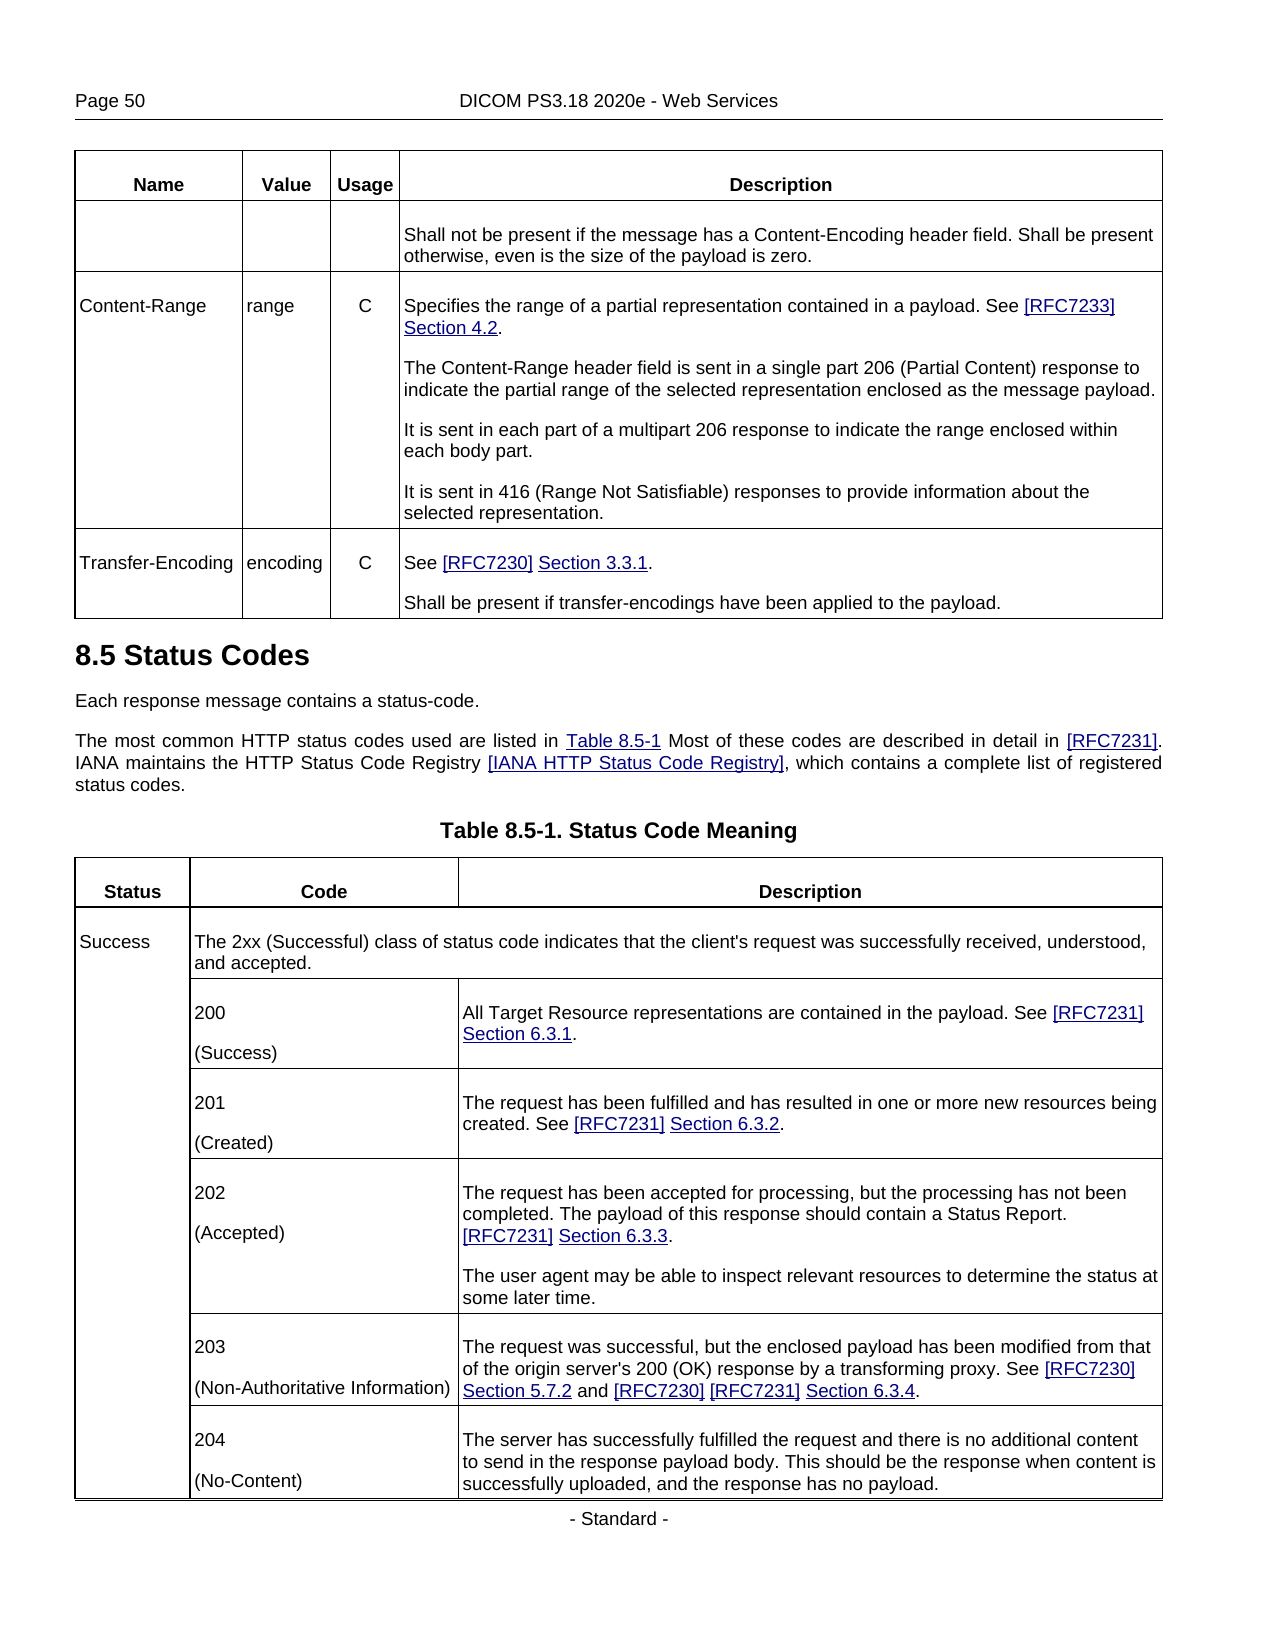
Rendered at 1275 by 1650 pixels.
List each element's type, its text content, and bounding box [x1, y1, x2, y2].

table_cell Shall not be present if the message has a Content-Encoding header field. Shall be present otherwise, even is the size of the payload is zero. [400, 201, 1162, 271]
table_cell Success [76, 908, 189, 1498]
table_cell The request was successful, but the enclosed payload has been modified from that of the origin server's 200 (OK) response by a transforming proxy. See [RFC7230] Section 5.7.2 and [RFC7230] [RFC7231] Section 6.3.4. [459, 1314, 1162, 1405]
table_cell 202 (Accepted) [191, 1159, 458, 1312]
table_cell range [243, 272, 330, 528]
table_header Name [76, 151, 242, 200]
table_cell Content-Range [76, 272, 242, 528]
table_cell The request has been accepted for processing, but the processing has not been completed. The payload of this response should contain a Status Report. [RFC7231] Section 6.3.3. The user agent may be able to inspect relevant resources to determine the status at some later time. [459, 1159, 1162, 1312]
table_cell All Target Resource representations are contained in the payload. See [RFC7231] Section 6.3.1. [459, 979, 1162, 1068]
table_cell 203 (Non-Authoritative Information) [191, 1314, 458, 1405]
table_cell Transfer-Encoding [76, 529, 242, 618]
table_cell 200 (Success) [191, 979, 458, 1068]
table_cell 201 (Created) [191, 1069, 458, 1158]
table_cell The server has successfully fulfilled the request and there is no additional content to send in the response payload body. This should be the response when content is successfully uploaded, and the response has no payload. [459, 1406, 1162, 1498]
table_cell The 2xx (Successful) class of status code indicates that the client's request was successfully received, understood, and accepted. [191, 908, 1162, 978]
text The most common HTTP status codes used are listed in Table 8.5-1 Most of these codes are described in detail in [RFC7231]. IANA maintains the HTTP Status Code Registry [IANA HTTP Status Code Registry], which contains a complete list of registered status codes. [75, 730, 1162, 795]
text Each response message contains a status-code. [75, 690, 1162, 711]
table_header Usage [331, 151, 399, 200]
table_cell C [331, 272, 399, 528]
table_header Description [459, 858, 1162, 906]
table_cell [331, 201, 399, 271]
table_cell 204 (No-Content) [191, 1406, 458, 1498]
text 8.5 Status Codes [75, 638, 1162, 671]
table_header Status [76, 858, 189, 906]
table_cell The request has been fulfilled and has resulted in one or more new resources being created. See [RFC7231] Section 6.3.2. [459, 1069, 1162, 1158]
table_header Value [243, 151, 330, 200]
table_cell encoding [243, 529, 330, 618]
table_header Description [400, 151, 1162, 200]
table_cell [76, 201, 242, 271]
text Table 8.5-1. Status Code Meaning [75, 817, 1162, 843]
table_cell Specifies the range of a partial representation contained in a payload. See [RFC7233] Section 4.2. The Content-Range header field is sent in a single part 206 (Partial Content) response to indicate the partial range of the selected representation enclosed as the message payload. It is sent in each part of a multipart 206 response to indicate the range enclosed within each body part. It is sent in 416 (Range Not Satisfiable) responses to provide information about the selected representation. [400, 272, 1162, 528]
table_cell [243, 201, 330, 271]
table_header Code [191, 858, 458, 906]
table_cell See [RFC7230] Section 3.3.1. Shall be present if transfer-encodings have been applied to the payload. [400, 529, 1162, 618]
table_cell C [331, 529, 399, 618]
